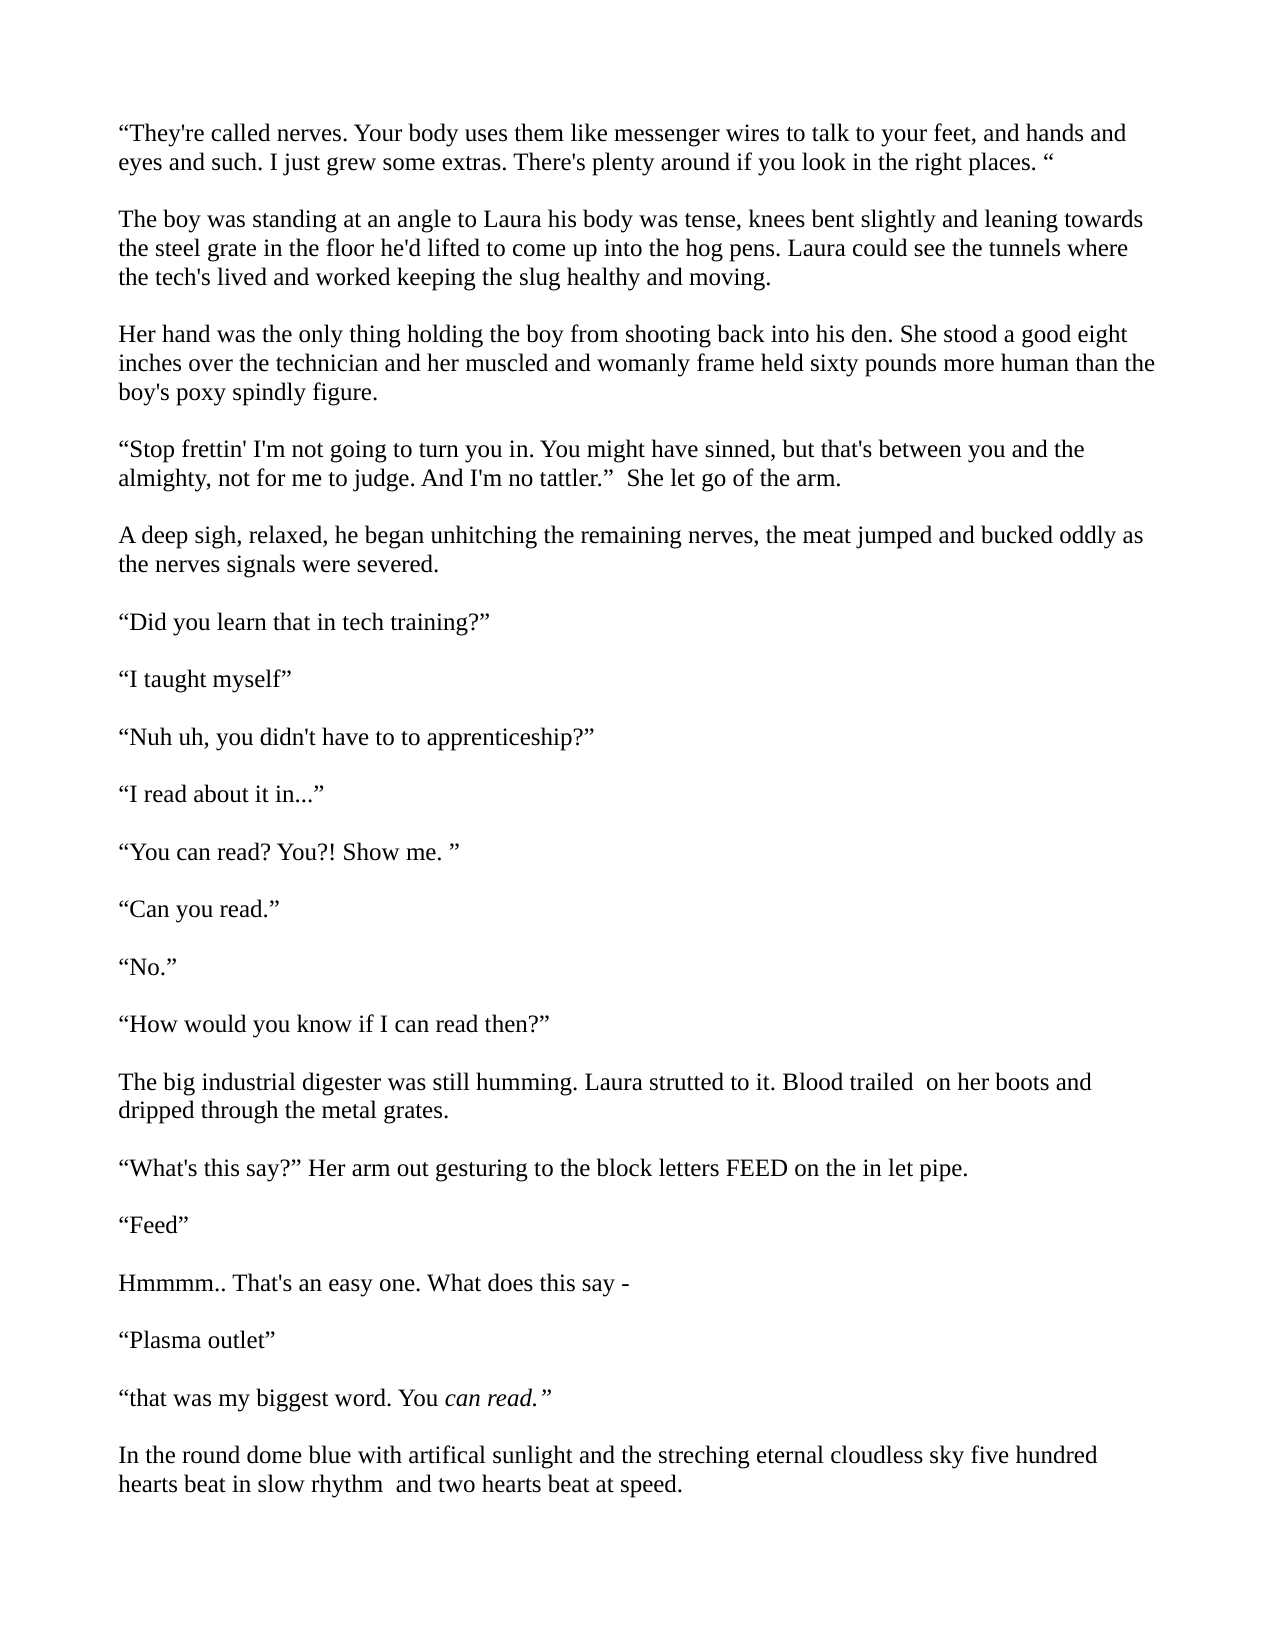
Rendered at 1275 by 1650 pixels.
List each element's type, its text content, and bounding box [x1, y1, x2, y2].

text A deep sigh, relaxed, he began unhitching the remaining nerves, the meat jumped and bucked oddly as the nerves signals were severed. [118, 521, 1157, 578]
text The big industrial digester was still humming. Laura strutted to it. Blood trailed on her boots and dripped through the metal grates. [118, 1067, 1157, 1124]
text In the round dome blue with artifical sunlight and the streching eternal cloudless sky five hundred hearts beat in slow rhythm and two hearts beat at speed. [118, 1441, 1157, 1498]
text “Stop frettin' I'm not going to turn you in. You might have sinned, but that's between you and the almighty, not for me to judge. And I'm no tattler.” She let go of the arm. [118, 434, 1157, 492]
text “No.” [118, 952, 1157, 981]
text Her hand was the only thing holding the boy from shooting back into his den. She stood a good eight inches over the technician and her muscled and womanly frame held sixty pounds more human than the boy's poxy spindly figure. [118, 319, 1157, 406]
text “Feed” [118, 1211, 1157, 1239]
text Hmmmm.. That's an easy one. What does this say - [118, 1268, 1157, 1297]
text “You can read? You?! Show me. ” [118, 837, 1157, 866]
text “They're called nerves. Your body uses them like messenger wires to talk to your feet, and hands and eyes and such. I just grew some extras. There's plenty around if you look in the right places. “ [118, 118, 1157, 176]
text The boy was standing at an angle to Laura his body was tense, knees bent slightly and leaning towards the steel grate in the floor he'd lifted to come up into the hog pens. Laura could see the tunnels where the tech's lived and worked keeping the slug healthy and moving. [118, 204, 1157, 291]
text “How would you know if I can read then?” [118, 1009, 1157, 1038]
text “Did you learn that in tech training?” [118, 607, 1157, 636]
text “What's this say?” Her arm out gesturing to the block letters FEED on the in let pipe. [118, 1153, 1157, 1182]
text “Nuh uh, you didn't have to to apprenticeship?” [118, 722, 1157, 751]
text “Can you read.” [118, 894, 1157, 923]
text “I taught myself” [118, 664, 1157, 693]
text “Plasma outlet” [118, 1326, 1157, 1354]
text “I read about it in...” [118, 779, 1157, 808]
text “that was my biggest word. You can read.” [118, 1383, 1157, 1412]
